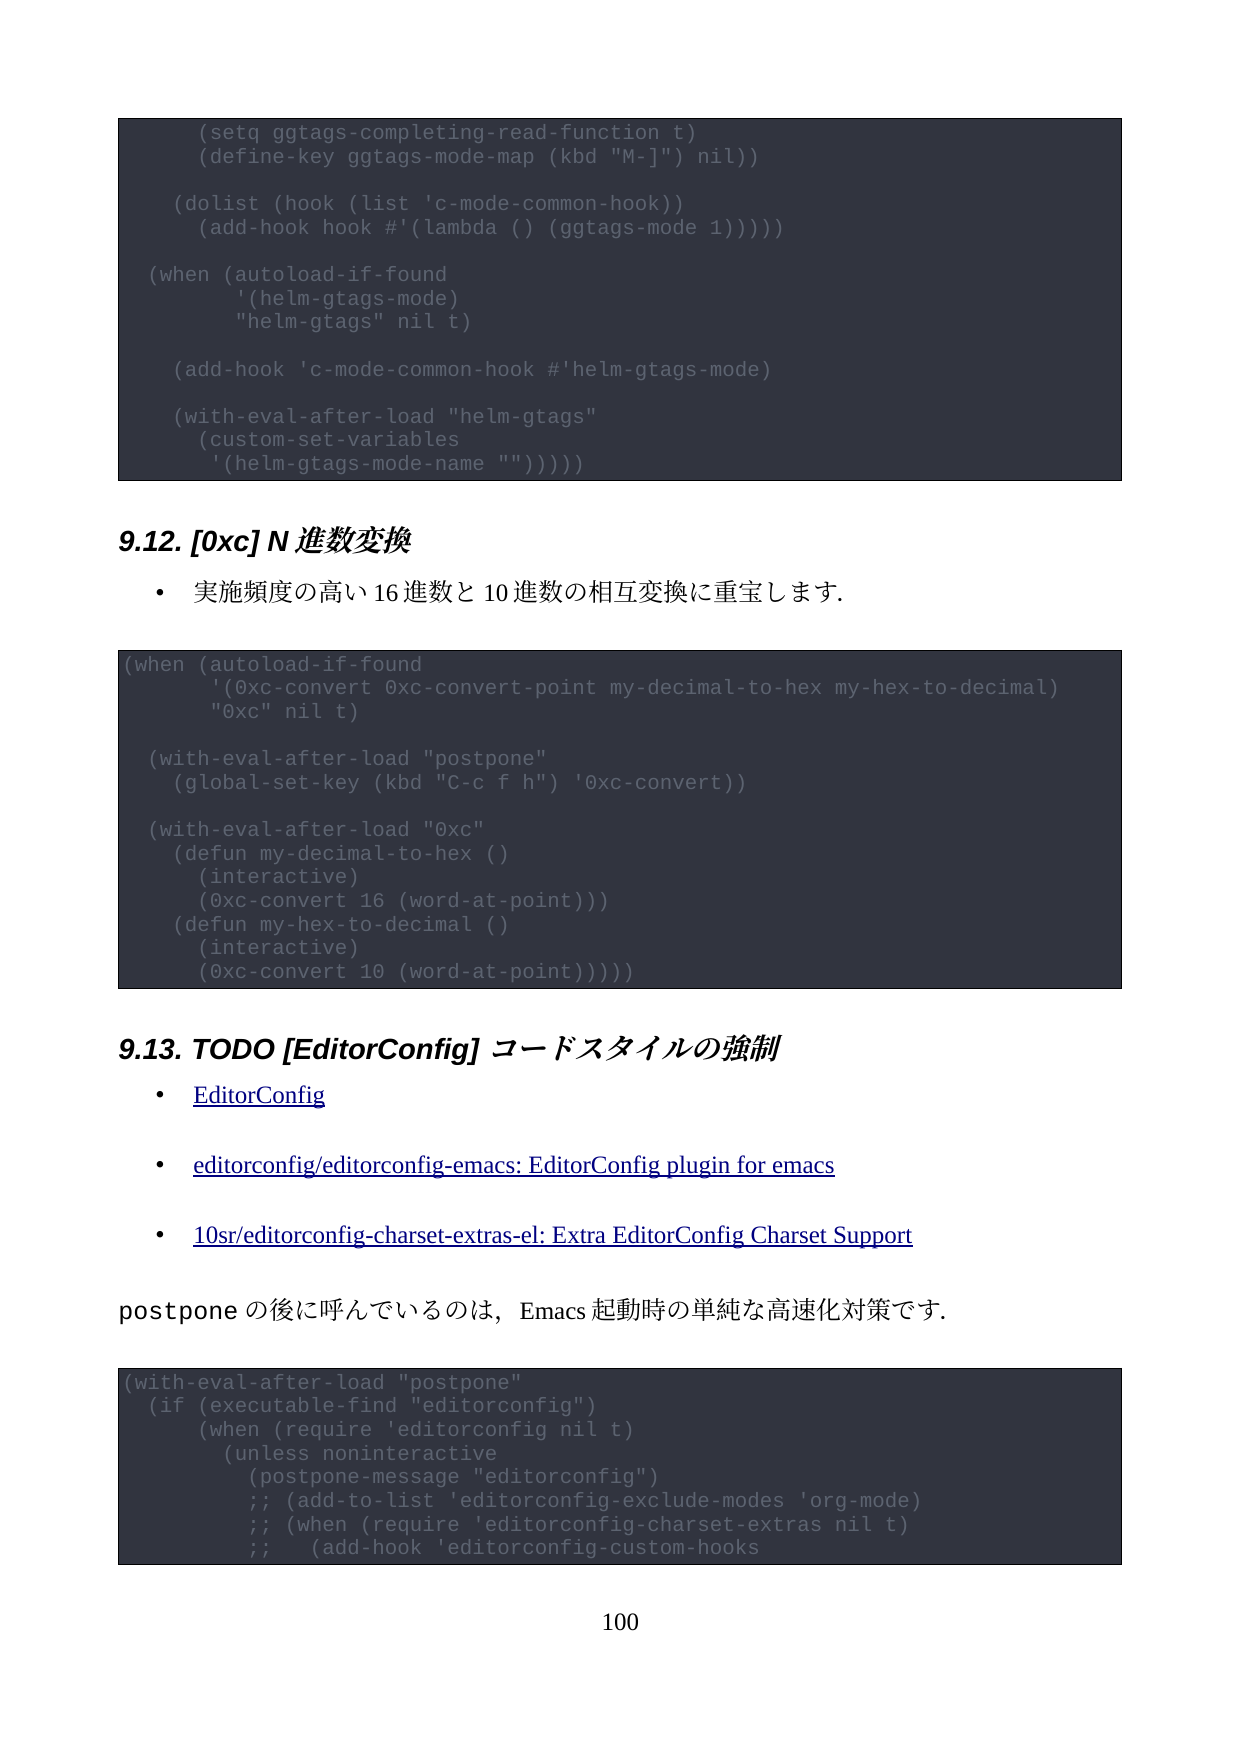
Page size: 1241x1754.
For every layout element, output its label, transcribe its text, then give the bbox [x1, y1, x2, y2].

text (custom-set-variables [119, 426, 1121, 449]
text (defun my-decimal-to-hex () [119, 839, 1121, 862]
text (unless noninteractive [119, 1439, 1121, 1462]
text (if (executable-find "editorconfig") [119, 1392, 1121, 1415]
text '(helm-gtags-mode-name ""))))) [119, 449, 1121, 480]
list 10sr/editorconfig-charset-extras-el: Extra EditorConfig Charset Support [156, 1220, 1122, 1278]
text (global-set-key (kbd "C-c f h") '0xc-convert)) [119, 768, 1121, 792]
text "helm-gtags" nil t) [119, 307, 1121, 331]
text '(helm-gtags-mode) [119, 284, 1121, 307]
text '(0xc-convert 0xc-convert-point my-decimal-to-hex my-hex-to-decimal) [119, 673, 1121, 697]
text (dolist (hook (list 'c-mode-common-hook)) [119, 189, 1121, 213]
text (0xc-convert 10 (word-at-point))))) [119, 957, 1121, 988]
text (with-eval-after-load "helm-gtags" [119, 402, 1121, 426]
text (0xc-convert 16 (word-at-point))) [119, 886, 1121, 910]
text (with-eval-after-load "0xc" [119, 815, 1121, 839]
text (define-key ggtags-mode-map (kbd "M-]") nil)) [119, 142, 1121, 165]
text (with-eval-after-load "postpone" [119, 1369, 1121, 1392]
text postpone の後に呼んでいるのは，Emacs起動時の単純な高速化対策です． [118, 1290, 1122, 1355]
text (add-hook hook #'(lambda () (ggtags-mode 1))))) [119, 213, 1121, 236]
text (when (autoload-if-found [119, 260, 1121, 284]
text ;; (add-hook 'editorconfig-custom-hooks [119, 1533, 1121, 1564]
subtitle TODO [EditorConfig] コードスタイルの強制 [118, 1026, 1122, 1068]
text (setq ggtags-completing-read-function t) [119, 119, 1121, 142]
list editorconfig/editorconfig-emacs: EditorConfig plugin for emacs [156, 1150, 1122, 1208]
text (when (autoload-if-found [119, 651, 1121, 673]
text ;; (when (require 'editorconfig-charset-extras nil t) [119, 1510, 1121, 1533]
text (interactive) [119, 933, 1121, 957]
text (postpone-message "editorconfig") [119, 1462, 1121, 1486]
text (defun my-hex-to-decimal () [119, 910, 1121, 933]
text "0xc" nil t) [119, 697, 1121, 721]
text (when (require 'editorconfig nil t) [119, 1415, 1121, 1439]
text ;; (add-to-list 'editorconfig-exclude-modes 'org-mode) [119, 1486, 1121, 1510]
text (interactive) [119, 862, 1121, 886]
text (with-eval-after-load "postpone" [119, 744, 1121, 768]
subtitle [0xc] N進数変換 [118, 518, 1122, 560]
text (add-hook 'c-mode-common-hook #'helm-gtags-mode) [119, 354, 1121, 378]
list 実施頻度の高い16進数と10進数の相互変換に重宝します． [156, 572, 1122, 637]
list EditorConfig [156, 1080, 1122, 1138]
